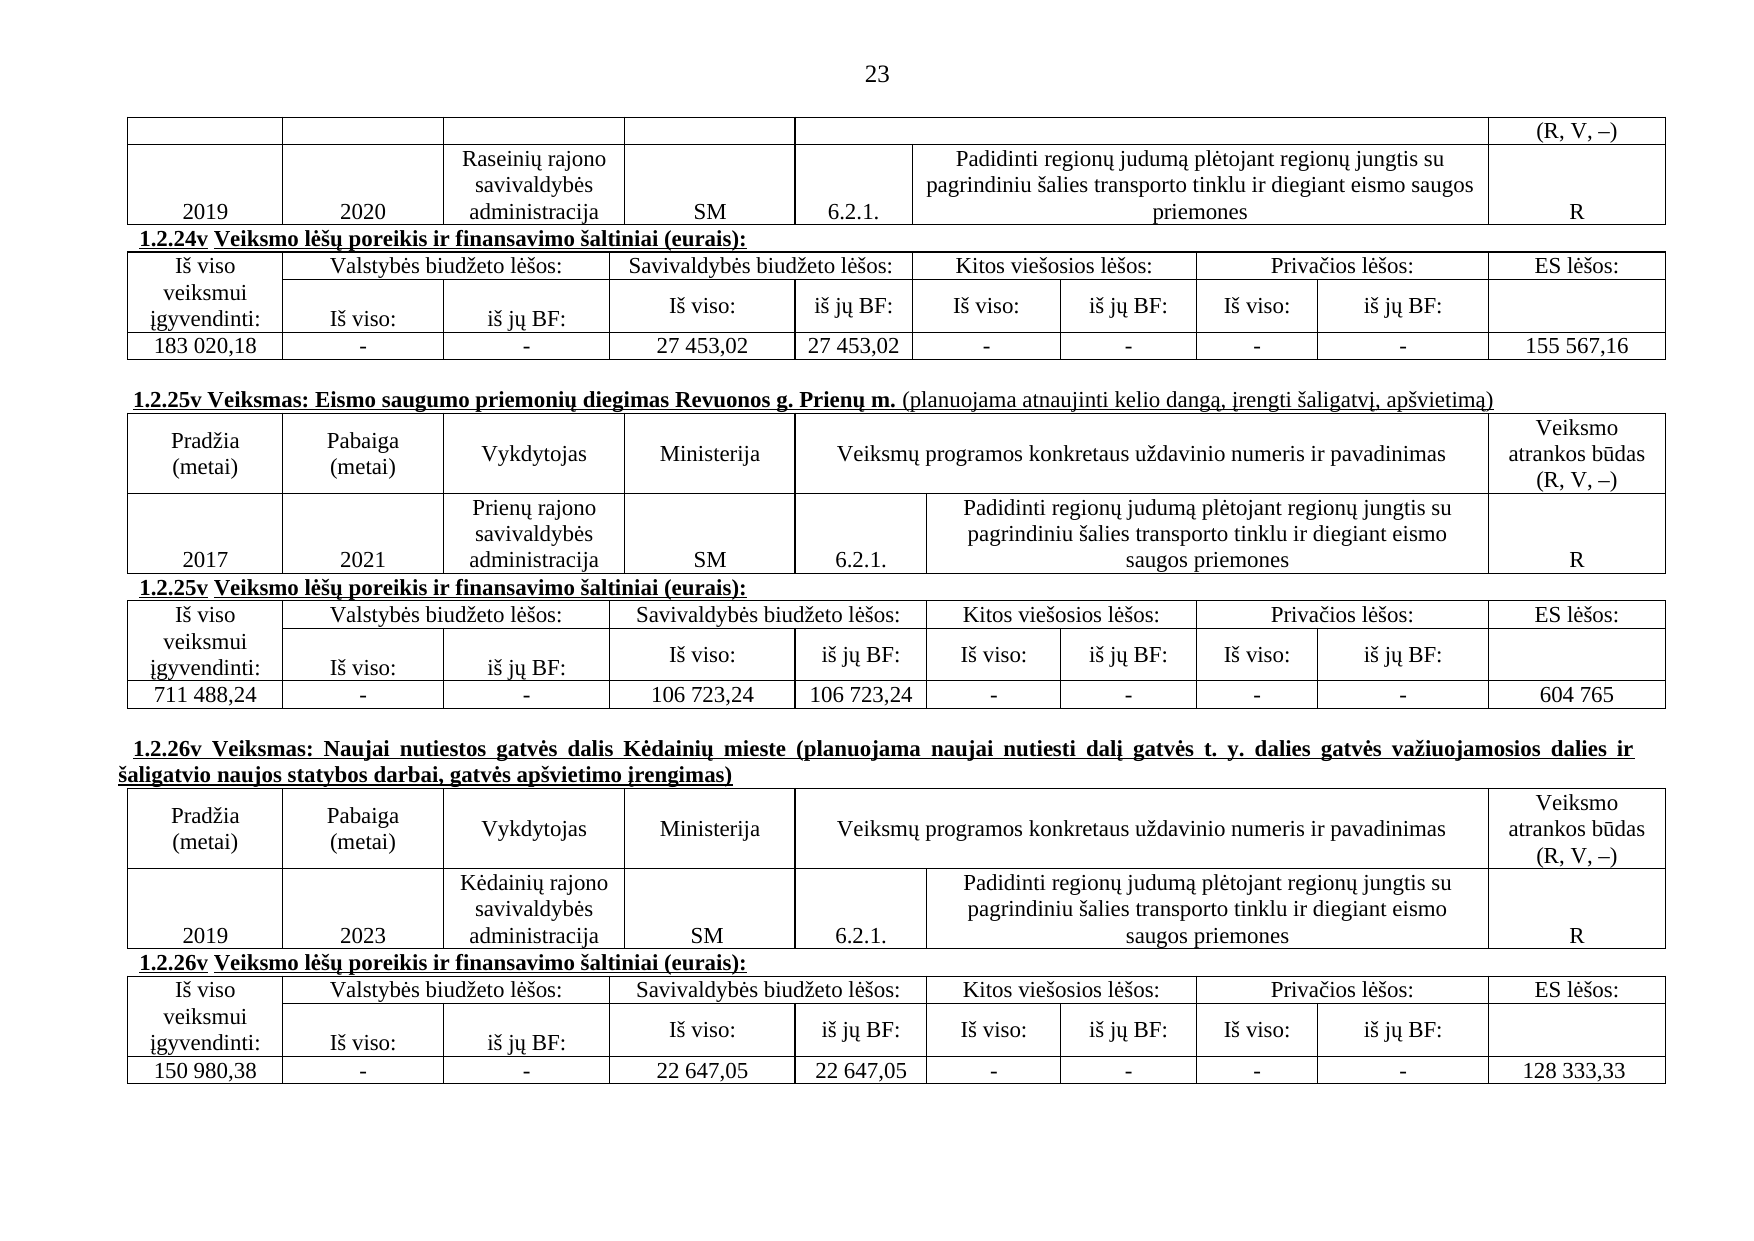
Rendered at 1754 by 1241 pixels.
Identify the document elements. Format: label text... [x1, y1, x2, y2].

table_header Veiksmų programos konkretaus uždavinio numeris ir pavadinimas [796, 789, 1488, 868]
table_cell - [1061, 681, 1196, 708]
table_cell ES lėšos: [1489, 253, 1665, 279]
table_cell Iš viso: [610, 280, 794, 332]
table_cell Kitos viešosios lėšos: [927, 977, 1196, 1003]
table_cell Iš viso: [1197, 629, 1317, 680]
table_cell Kitos viešosios lėšos: [913, 253, 1196, 279]
table_header Veiksmo atrankos būdas (R, V, –) [1489, 789, 1665, 868]
table_cell 22 647,05 [796, 1057, 926, 1083]
table_cell Iš viso: [283, 1004, 443, 1056]
table_cell Padidinti regionų judumą plėtojant regionų jungtis su pagrindiniu šalies transporto tinklu ir diegiant eismo saugos priemones [927, 869, 1488, 948]
table_cell SM [625, 145, 794, 224]
table_cell R [1489, 145, 1665, 224]
table_cell Privačios lėšos: [1197, 977, 1488, 1003]
table_cell [1489, 280, 1665, 332]
table_cell 1.2.26v Veiksmo lėšų poreikis ir finansavimo šaltiniai (eurais): [128, 949, 1665, 976]
table_cell 106 723,24 [796, 681, 926, 708]
table_cell 155 567,16 [1489, 333, 1665, 359]
text 1.2.26v Veiksmas: Naujai nutiestos gatvės dalis Kėdainių mieste (planuojama naujai nutiesti dalį gatvės t. y. dalies gatvės važiuojamosios dalies ir šaligatvio naujos statybos darbai, gatvės apšvietimo įrengimas) [118, 735, 1636, 788]
table_cell R [1489, 869, 1665, 948]
table_cell 27 453,02 [796, 333, 912, 359]
table_cell Iš viso: [610, 1004, 794, 1056]
table_cell - [913, 333, 1060, 359]
table_cell - [1061, 1057, 1196, 1083]
table_cell Padidinti regionų judumą plėtojant regionų jungtis su pagrindiniu šalies transporto tinklu ir diegiant eismo saugos priemones [913, 145, 1488, 224]
table_cell iš jų BF: [444, 280, 609, 332]
table_cell Savivaldybės biudžeto lėšos: [610, 977, 926, 1003]
table_header Ministerija [625, 414, 794, 493]
table_cell iš jų BF: [1318, 1004, 1488, 1056]
table_cell iš jų BF: [1318, 280, 1488, 332]
table_cell iš jų BF: [1061, 1004, 1196, 1056]
table_cell Iš viso: [927, 1004, 1060, 1056]
table_cell Iš viso veiksmui įgyvendinti: [128, 601, 282, 680]
table_cell - [444, 681, 609, 708]
table_header Veiksmo atrankos būdas (R, V, –) [1489, 414, 1665, 493]
text 1.2.25v Veiksmas: Eismo saugumo priemonių diegimas Revuonos g. Prienų m. (planuojama atnaujinti kelio dangą, įrengti šaligatvį, apšvietimą) [118, 386, 1636, 413]
table_header Ministerija [625, 789, 794, 868]
table_cell Privačios lėšos: [1197, 601, 1488, 628]
table_cell 2019 [128, 145, 282, 224]
table_cell - [444, 333, 609, 359]
table_cell ES lėšos: [1489, 977, 1665, 1003]
table_cell Valstybės biudžeto lėšos: [283, 253, 609, 279]
table_cell 604 765 [1489, 681, 1665, 708]
table_cell Valstybės biudžeto lėšos: [283, 601, 609, 628]
table_cell iš jų BF: [1061, 629, 1196, 680]
table_cell Iš viso: [283, 629, 443, 680]
table_header (R, V, –) [1489, 118, 1665, 144]
table_cell - [1197, 333, 1317, 359]
table_cell - [1318, 333, 1488, 359]
table_cell Iš viso: [283, 280, 443, 332]
table_cell iš jų BF: [444, 1004, 609, 1056]
table_cell - [1197, 681, 1317, 708]
table_cell 6.2.1. [796, 494, 926, 573]
table_cell iš jų BF: [796, 1004, 926, 1056]
table_cell SM [625, 869, 794, 948]
table_cell 1.2.24v Veiksmo lėšų poreikis ir finansavimo šaltiniai (eurais): [128, 225, 1665, 251]
table_header [283, 118, 443, 144]
table_cell - [283, 333, 443, 359]
table_cell 128 333,33 [1489, 1057, 1665, 1083]
table_cell 106 723,24 [610, 681, 794, 708]
table_cell - [1061, 333, 1196, 359]
table_cell SM [625, 494, 794, 573]
table_cell Kėdainių rajono savivaldybės administracija [444, 869, 624, 948]
table_cell Iš viso: [610, 629, 794, 680]
table_cell Iš viso: [927, 629, 1060, 680]
table_cell 2021 [283, 494, 443, 573]
table_cell Padidinti regionų judumą plėtojant regionų jungtis su pagrindiniu šalies transporto tinklu ir diegiant eismo saugos priemones [927, 494, 1488, 573]
table_cell Iš viso: [1197, 1004, 1317, 1056]
table_header Pabaiga (metai) [283, 789, 443, 868]
table_cell ES lėšos: [1489, 601, 1665, 628]
table_header Veiksmų programos konkretaus uždavinio numeris ir pavadinimas [796, 414, 1488, 493]
table_cell R [1489, 494, 1665, 573]
table_header Pradžia (metai) [128, 414, 282, 493]
table_cell - [927, 1057, 1060, 1083]
table_cell 6.2.1. [796, 145, 912, 224]
table_cell iš jų BF: [1318, 629, 1488, 680]
table_cell Iš viso: [1197, 280, 1317, 332]
table_cell 183 020,18 [128, 333, 282, 359]
table_cell Valstybės biudžeto lėšos: [283, 977, 609, 1003]
table_cell Iš viso: [913, 280, 1060, 332]
table_cell iš jų BF: [1061, 280, 1196, 332]
table_cell - [1318, 681, 1488, 708]
table_cell iš jų BF: [796, 629, 926, 680]
table_cell - [1318, 1057, 1488, 1083]
table_header [796, 118, 1488, 144]
table_cell - [283, 681, 443, 708]
table_cell Privačios lėšos: [1197, 253, 1488, 279]
table_header [128, 118, 282, 144]
table_header Vykdytojas [444, 789, 624, 868]
table_cell [1489, 629, 1665, 680]
table_cell - [444, 1057, 609, 1083]
table_header [444, 118, 624, 144]
table_cell [1489, 1004, 1665, 1056]
table_cell - [927, 681, 1060, 708]
table_cell 2019 [128, 869, 282, 948]
table_cell - [283, 1057, 443, 1083]
table_cell Savivaldybės biudžeto lėšos: [610, 253, 912, 279]
table_cell 150 980,38 [128, 1057, 282, 1083]
table_header [625, 118, 794, 144]
table_cell Kitos viešosios lėšos: [927, 601, 1196, 628]
table_cell 2023 [283, 869, 443, 948]
table_cell 711 488,24 [128, 681, 282, 708]
table_cell 6.2.1. [796, 869, 926, 948]
table_cell 2020 [283, 145, 443, 224]
table_cell 22 647,05 [610, 1057, 794, 1083]
table_cell 2017 [128, 494, 282, 573]
table_cell Savivaldybės biudžeto lėšos: [610, 601, 926, 628]
table_header Vykdytojas [444, 414, 624, 493]
table_cell 27 453,02 [610, 333, 794, 359]
table_cell Prienų rajono savivaldybės administracija [444, 494, 624, 573]
table_cell Iš viso veiksmui įgyvendinti: [128, 977, 282, 1056]
table_cell Raseinių rajono savivaldybės administracija [444, 145, 624, 224]
table_cell - [1197, 1057, 1317, 1083]
table_cell 1.2.25v Veiksmo lėšų poreikis ir finansavimo šaltiniai (eurais): [128, 574, 1665, 600]
table_cell iš jų BF: [796, 280, 912, 332]
table_header Pabaiga (metai) [283, 414, 443, 493]
table_header Pradžia (metai) [128, 789, 282, 868]
table_cell Iš viso veiksmui įgyvendinti: [128, 253, 282, 332]
table_cell iš jų BF: [444, 629, 609, 680]
